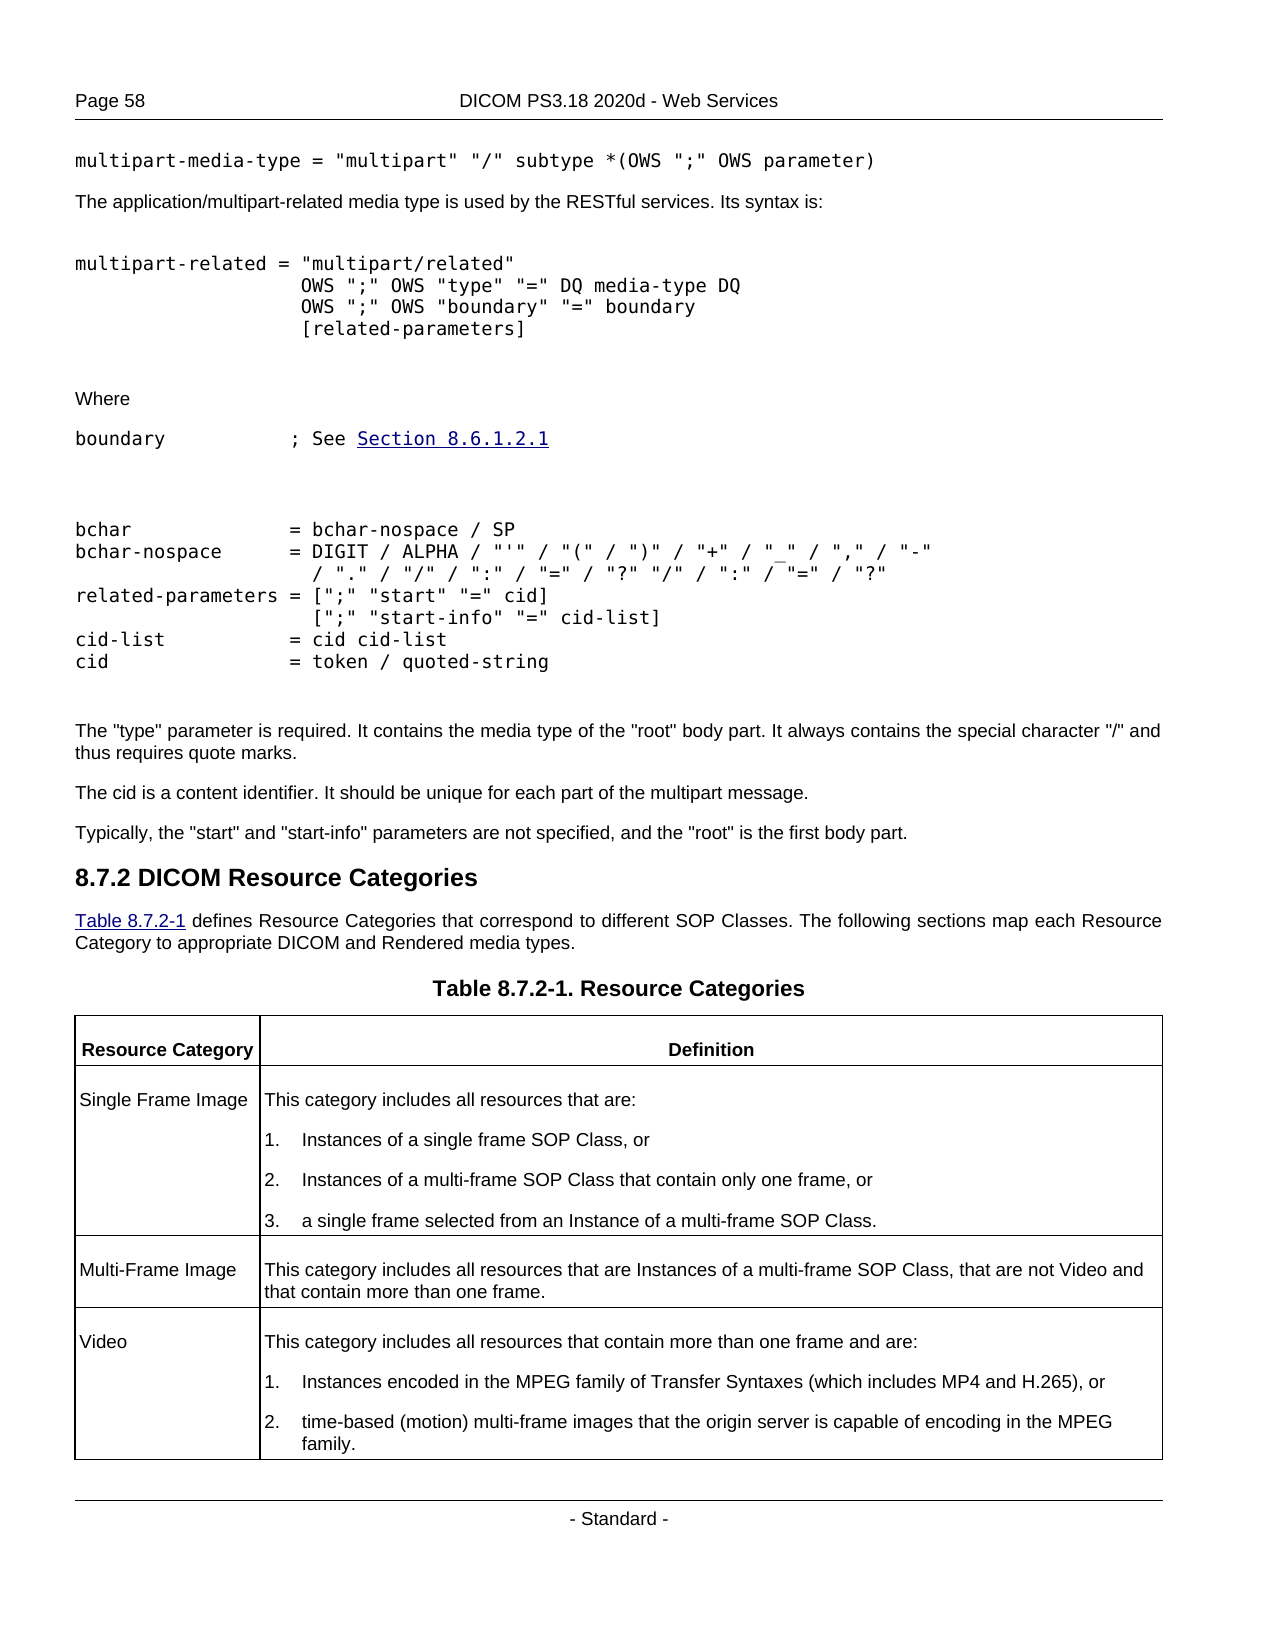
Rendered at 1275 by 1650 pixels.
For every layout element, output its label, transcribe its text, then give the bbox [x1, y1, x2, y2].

table_cell This category includes all resources that are Instances of a multi-frame SOP Class, that are not Video and that contain more than one frame. [261, 1236, 1162, 1307]
text The "type" parameter is required. It contains the media type of the "root" body part. It always contains the special character "/" and thus requires quote marks. [75, 720, 1162, 763]
text multipart-related = "multipart/related" OWS ";" OWS "type" "=" DQ media-type DQ OWS ";" OWS "boundary" "=" boundary [related-parameters] [75, 231, 1162, 369]
text multipart-media-type = "multipart" "/" subtype *(OWS ";" OWS parameter) [75, 150, 1162, 172]
text Typically, the "start" and "start-info" parameters are not specified, and the "root" is the first body part. [75, 822, 1162, 844]
table_header Resource Category [76, 1016, 259, 1065]
text Table 8.7.2-1 defines Resource Categories that correspond to different SOP Classes. The following sections map each Resource Category to appropriate DICOM and Rendered media types. [75, 910, 1162, 953]
text The cid is a content identifier. It should be unique for each part of the multipart message. [75, 782, 1162, 803]
table_cell Video [76, 1308, 259, 1458]
text Where [75, 388, 1162, 409]
text The application/multipart-related media type is used by the RESTful services. Its syntax is: [75, 191, 1162, 212]
table_header Definition [261, 1016, 1162, 1065]
text boundary ; See Section 8.6.1.2.1 [75, 428, 1162, 479]
text Table 8.7.2-1. Resource Categories [75, 976, 1162, 1001]
table_cell Single Frame Image [76, 1066, 259, 1235]
table_cell Multi-Frame Image [76, 1236, 259, 1307]
table_cell This category includes all resources that are: 1. Instances of a single frame SOP Class, or 2. Instances of a multi-frame SOP Class that contain only one frame, or 3. a single frame selected from an Instance of a multi-frame SOP Class. [261, 1066, 1162, 1235]
table_cell This category includes all resources that contain more than one frame and are: 1. Instances encoded in the MPEG family of Transfer Syntaxes (which includes MP4 and H.265), or 2. time-based (motion) multi-frame images that the origin server is capable of encoding in the MPEG family. [261, 1308, 1162, 1458]
text bchar = bchar-nospace / SP bchar-nospace = DIGIT / ALPHA / "'" / "(" / ")" / "+" / "_" / "," / "-" / "." / "/" / ":" / "=" / "?" "/" / ":" / "=" / "?" related-parameters = [";" "start" "=" cid] [";" "start-info" "=" cid-list] cid-list = cid cid-list cid = token / quoted-string [75, 497, 1162, 701]
text 8.7.2 DICOM Resource Categories [75, 862, 1162, 891]
